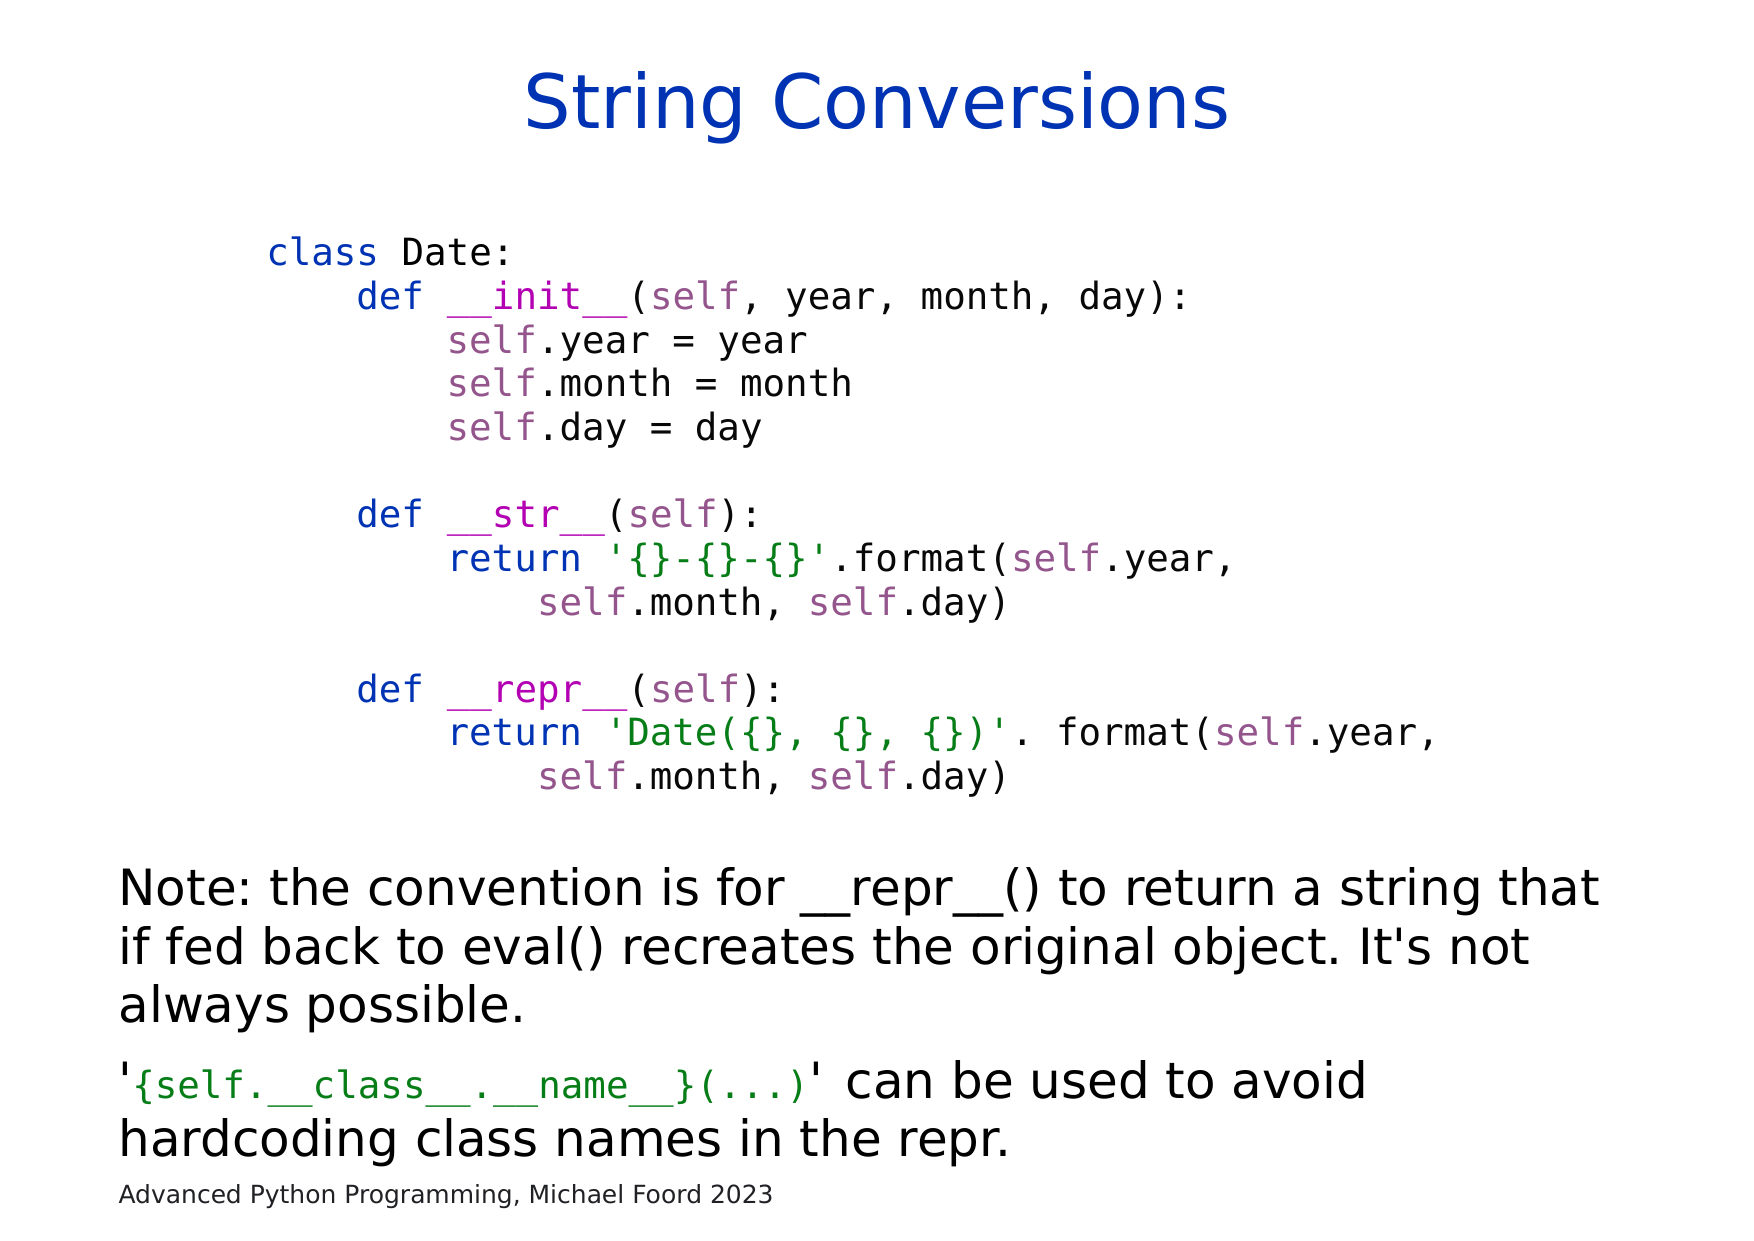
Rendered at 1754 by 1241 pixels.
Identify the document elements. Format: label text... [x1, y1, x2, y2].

text '{self.__class__.__name__}(...)' can be used to avoid hardcoding class names in the repr. [118, 1052, 1636, 1168]
text Note: the convention is for __repr__() to return a string that if fed back to eval() recreates the original object. It's not always possible. [118, 859, 1636, 1034]
text String Conversions [118, 59, 1636, 146]
text class Date: def __init__(self, year, month, day): self.year = year self.month = month self.day = day def __str__(self): return '{}-{}-{}'.format(self.year, self.month, self.day) def __repr__(self): return 'Date({}, {}, {})'. format(self.year, self.month, self.day) [266, 231, 1636, 798]
